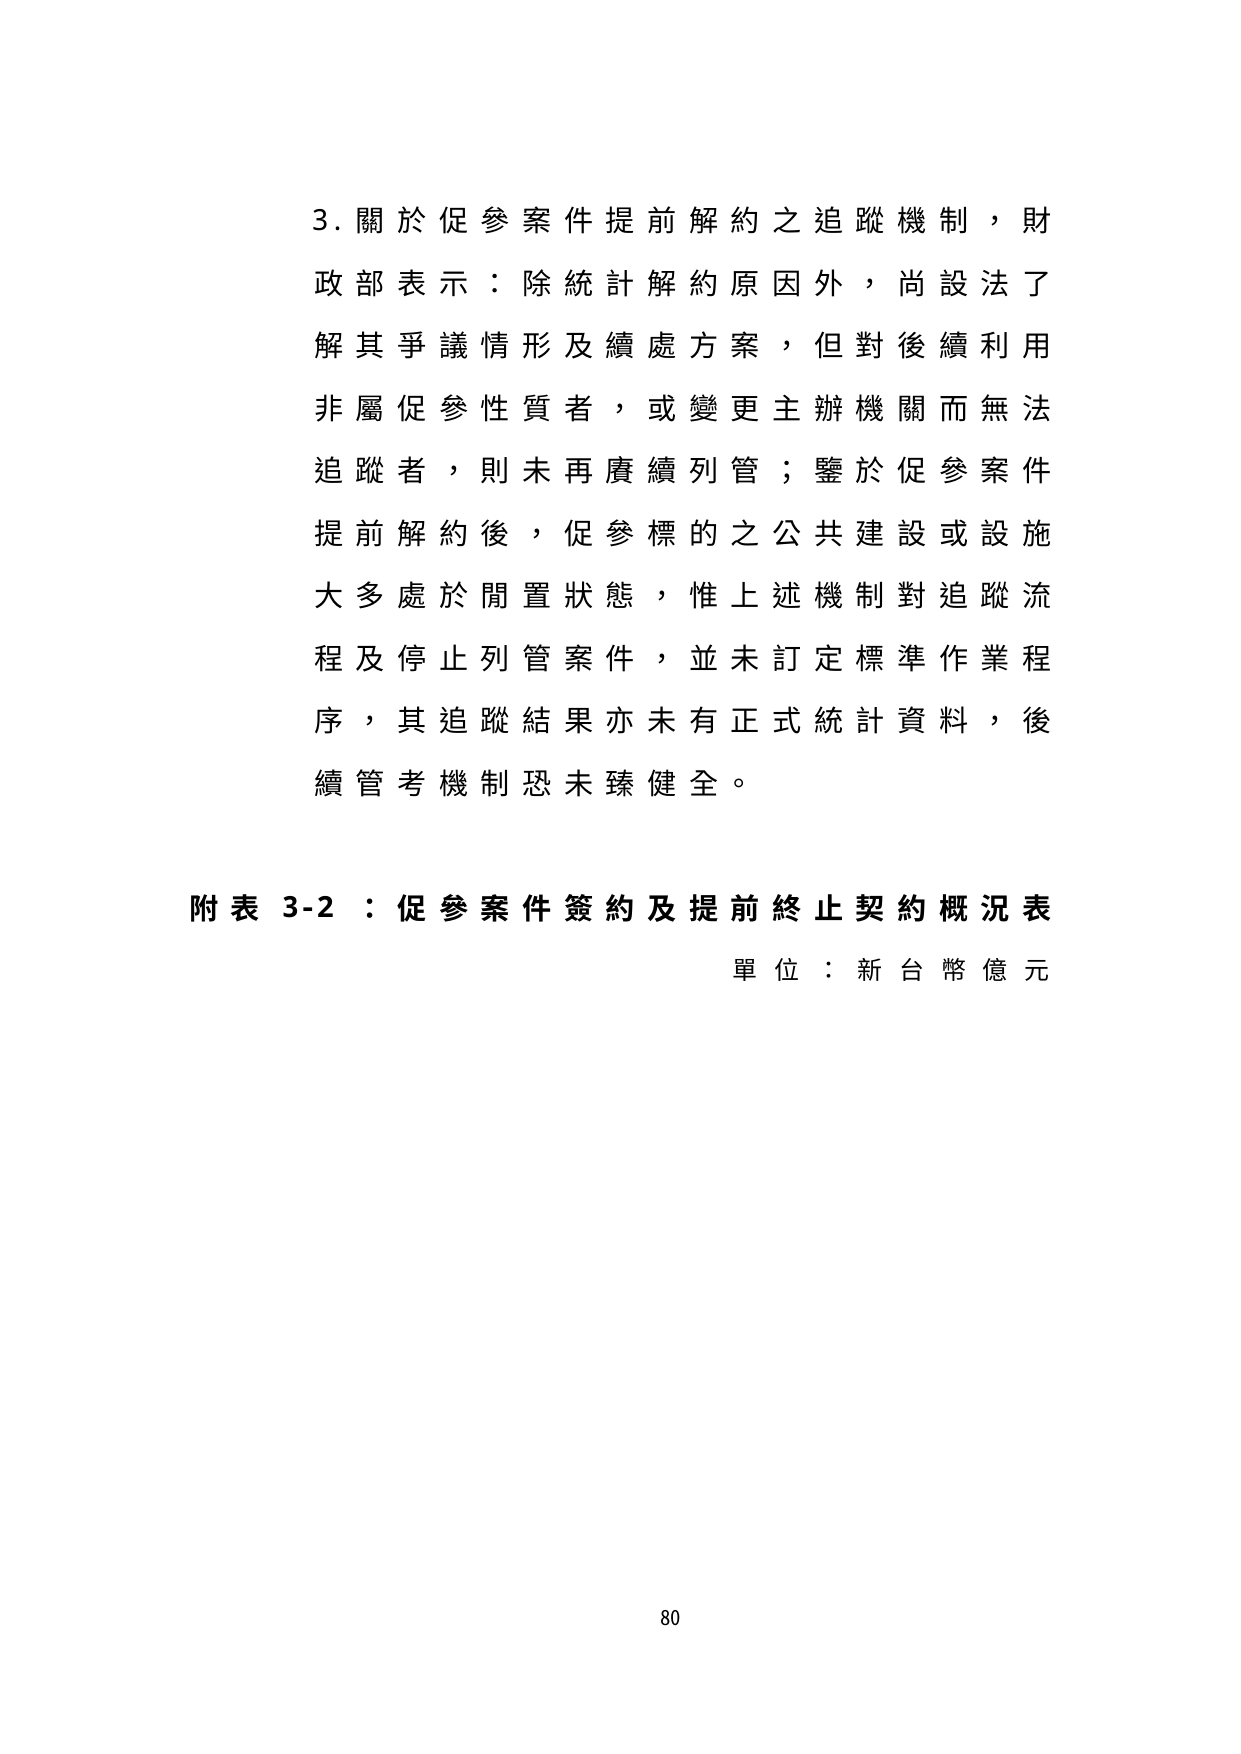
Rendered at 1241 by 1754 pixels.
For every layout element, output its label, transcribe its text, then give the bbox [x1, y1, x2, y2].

text 單位：新台幣億元 [183, 927, 1058, 990]
text 附表3-2：促參案件簽約及提前終止契約概況表 [183, 865, 1058, 927]
text 3.關於促參案件提前解約之追蹤機制，財政部表示：除統計解約原因外，尚設法了解其爭議情形及續處方案，但對後續利用非屬促參性質者，或變更主辦機關而無法追蹤者，則未再賡續列管；鑒於促參案件提前解約後，促參標的之公共建設或設施大多處於閒置狀態，惟上述機制對追蹤流程及停止列管案件，並未訂定標準作業程序，其追蹤結果亦未有正式統計資料，後續管考機制恐未臻健全。 [271, 177, 1058, 802]
